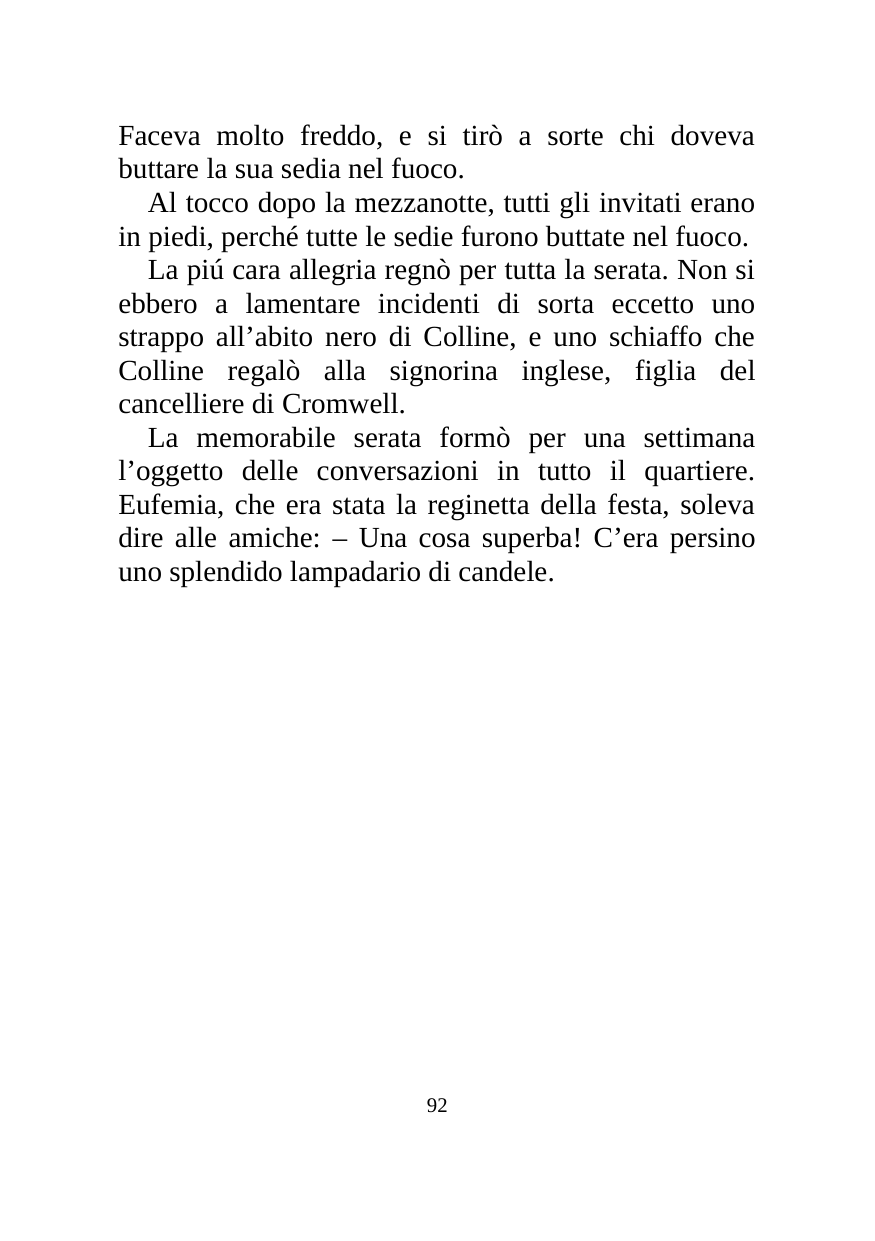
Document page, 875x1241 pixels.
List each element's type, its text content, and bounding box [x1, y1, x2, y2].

text Faceva molto freddo, e si tirò a sorte chi doveva buttare la sua sedia nel fuoco. [118, 118, 756, 185]
text La memorabile serata formò per una settimana l’oggetto delle conversazioni in tutto il quartiere. Eufemia, che era stata la reginetta della festa, soleva dire alle amiche: ‒ Una cosa superba! C’era persino uno splendido lampadario di candele. [118, 420, 756, 588]
text Al tocco dopo la mezzanotte, tutti gli invitati erano in piedi, perché tutte le sedie furono buttate nel fuoco. [118, 185, 756, 252]
text La piú cara allegria regnò per tutta la serata. Non si ebbero a lamentare incidenti di sorta eccetto uno strappo all’abito nero di Colline, e uno schiaffo che Colline regalò alla signorina inglese, figlia del cancelliere di Cromwell. [118, 252, 756, 420]
